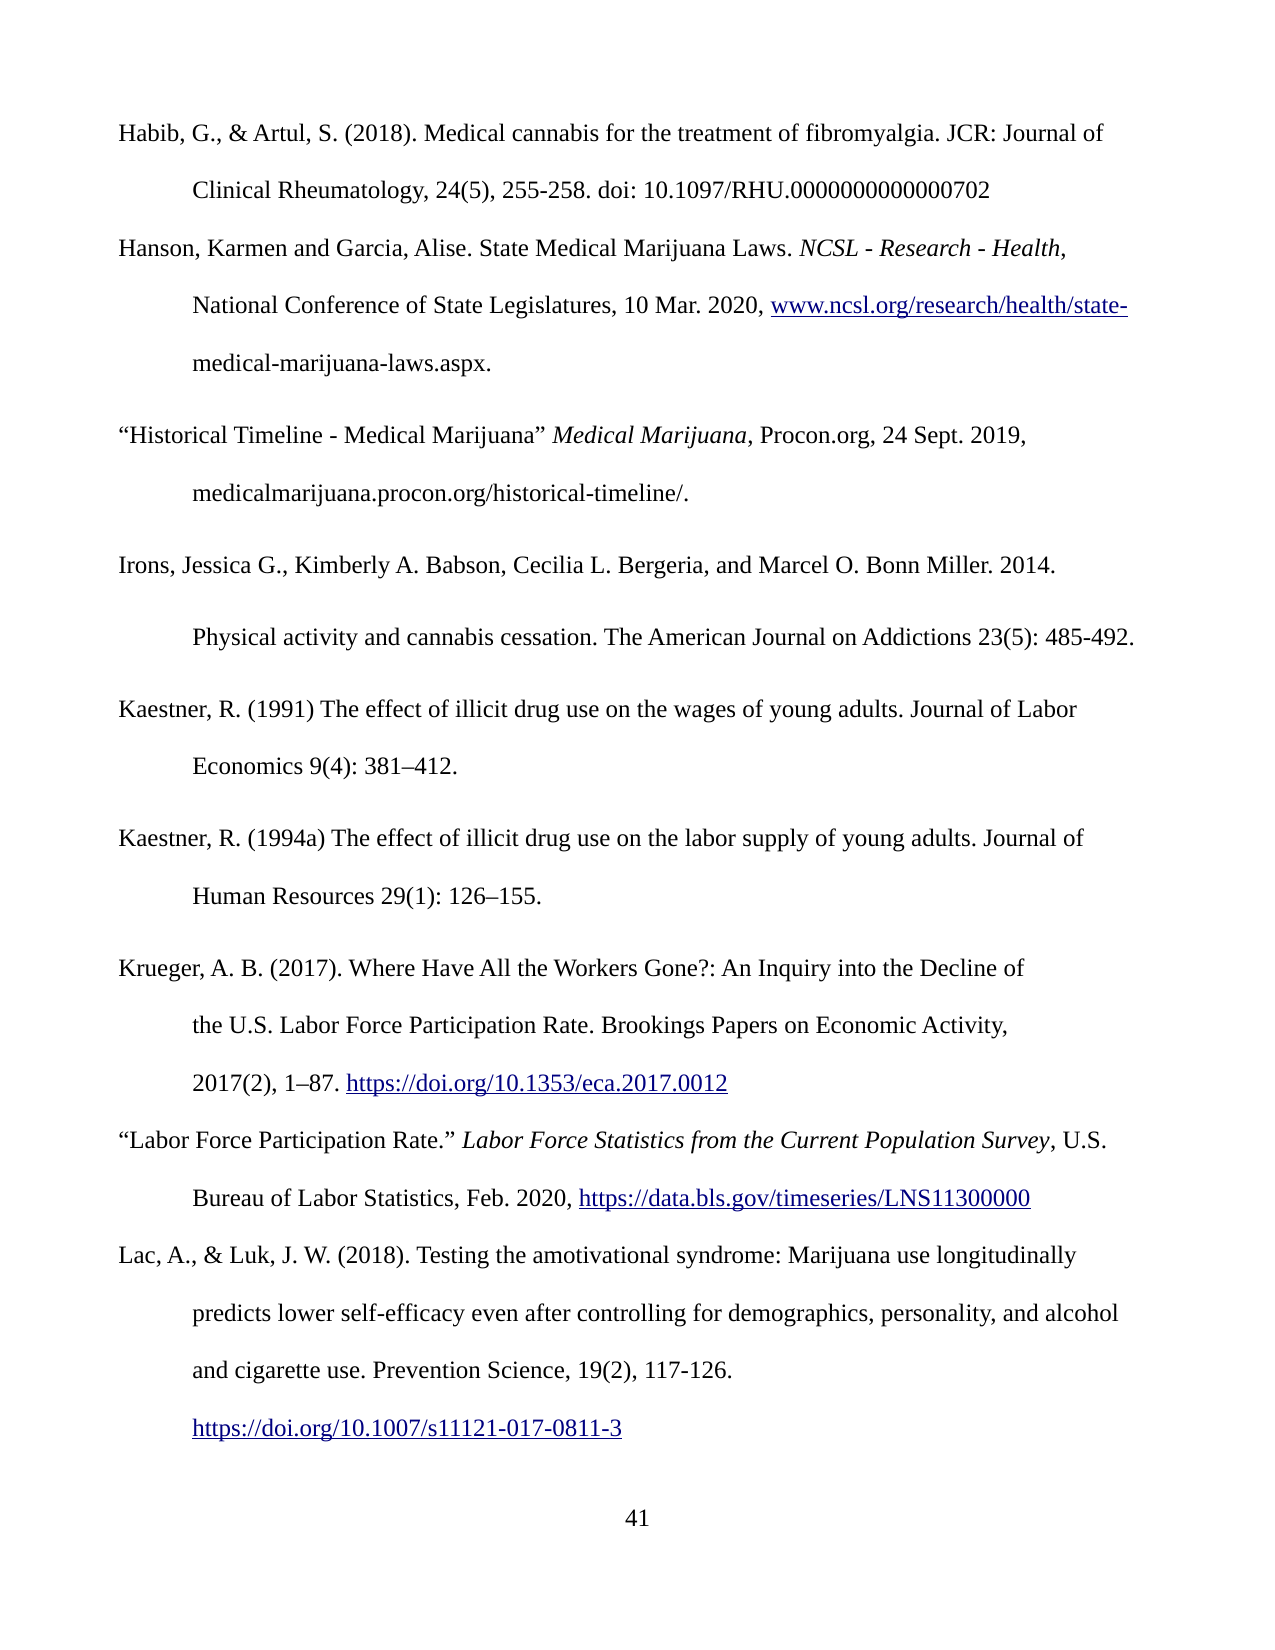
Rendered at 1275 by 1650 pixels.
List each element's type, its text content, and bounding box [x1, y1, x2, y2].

text the U.S. Labor Force Participation Rate. Brookings Papers on Economic Activity, [118, 1011, 1157, 1039]
text Kaestner, R. (1994a) The effect of illicit drug use on the labor supply of young adults. Journal of Human Resources 29(1): 126–155. [118, 823, 1157, 910]
text Irons, Jessica G., Kimberly A. Babson, Cecilia L. Bergeria, and Marcel O. Bonn Miller. 2014. [118, 550, 1157, 578]
text Lac, A., & Luk, J. W. (2018). Testing the amotivational syndrome: Marijuana use longitudinally predicts lower self-efficacy even after controlling for demographics, personality, and alcohol and cigarette use. Prevention Science, 19(2), 117-126. [118, 1241, 1157, 1384]
text https://doi.org/10.1007/s11121-017-0811-3 [118, 1413, 1157, 1442]
text 2017(2), 1–87. https://doi.org/10.1353/eca.2017.0012 [118, 1068, 1157, 1097]
text Hanson, Karmen and Garcia, Alise. State Medical Marijuana Laws. NCSL - Research - Health, National Conference of State Legislatures, 10 Mar. 2020, www.ncsl.org/research/health/state- medical-marijuana-laws.aspx. [118, 233, 1157, 377]
text Kaestner, R. (1991) The effect of illicit drug use on the wages of young adults. Journal of Labor Economics 9(4): 381–412. [118, 694, 1157, 780]
text “Historical Timeline - Medical Marijuana” Medical Marijuana, Procon.org, 24 Sept. 2019, medicalmarijuana.procon.org/historical-timeline/. [118, 420, 1157, 506]
text Krueger, A. B. (2017). Where Have All the Workers Gone?: An Inquiry into the Decline of [118, 953, 1157, 982]
text Physical activity and cannabis cessation. The American Journal on Addictions 23(5): 485-492. [118, 622, 1157, 651]
text “Labor Force Participation Rate.” Labor Force Statistics from the Current Population Survey, U.S. Bureau of Labor Statistics, Feb. 2020, https://data.bls.gov/timeseries/LNS11300000 [118, 1126, 1157, 1212]
text Habib, G., & Artul, S. (2018). Medical cannabis for the treatment of fibromyalgia. JCR: Journal of Clinical Rheumatology, 24(5), 255-258. doi: 10.1097/RHU.0000000000000702 [118, 118, 1157, 204]
